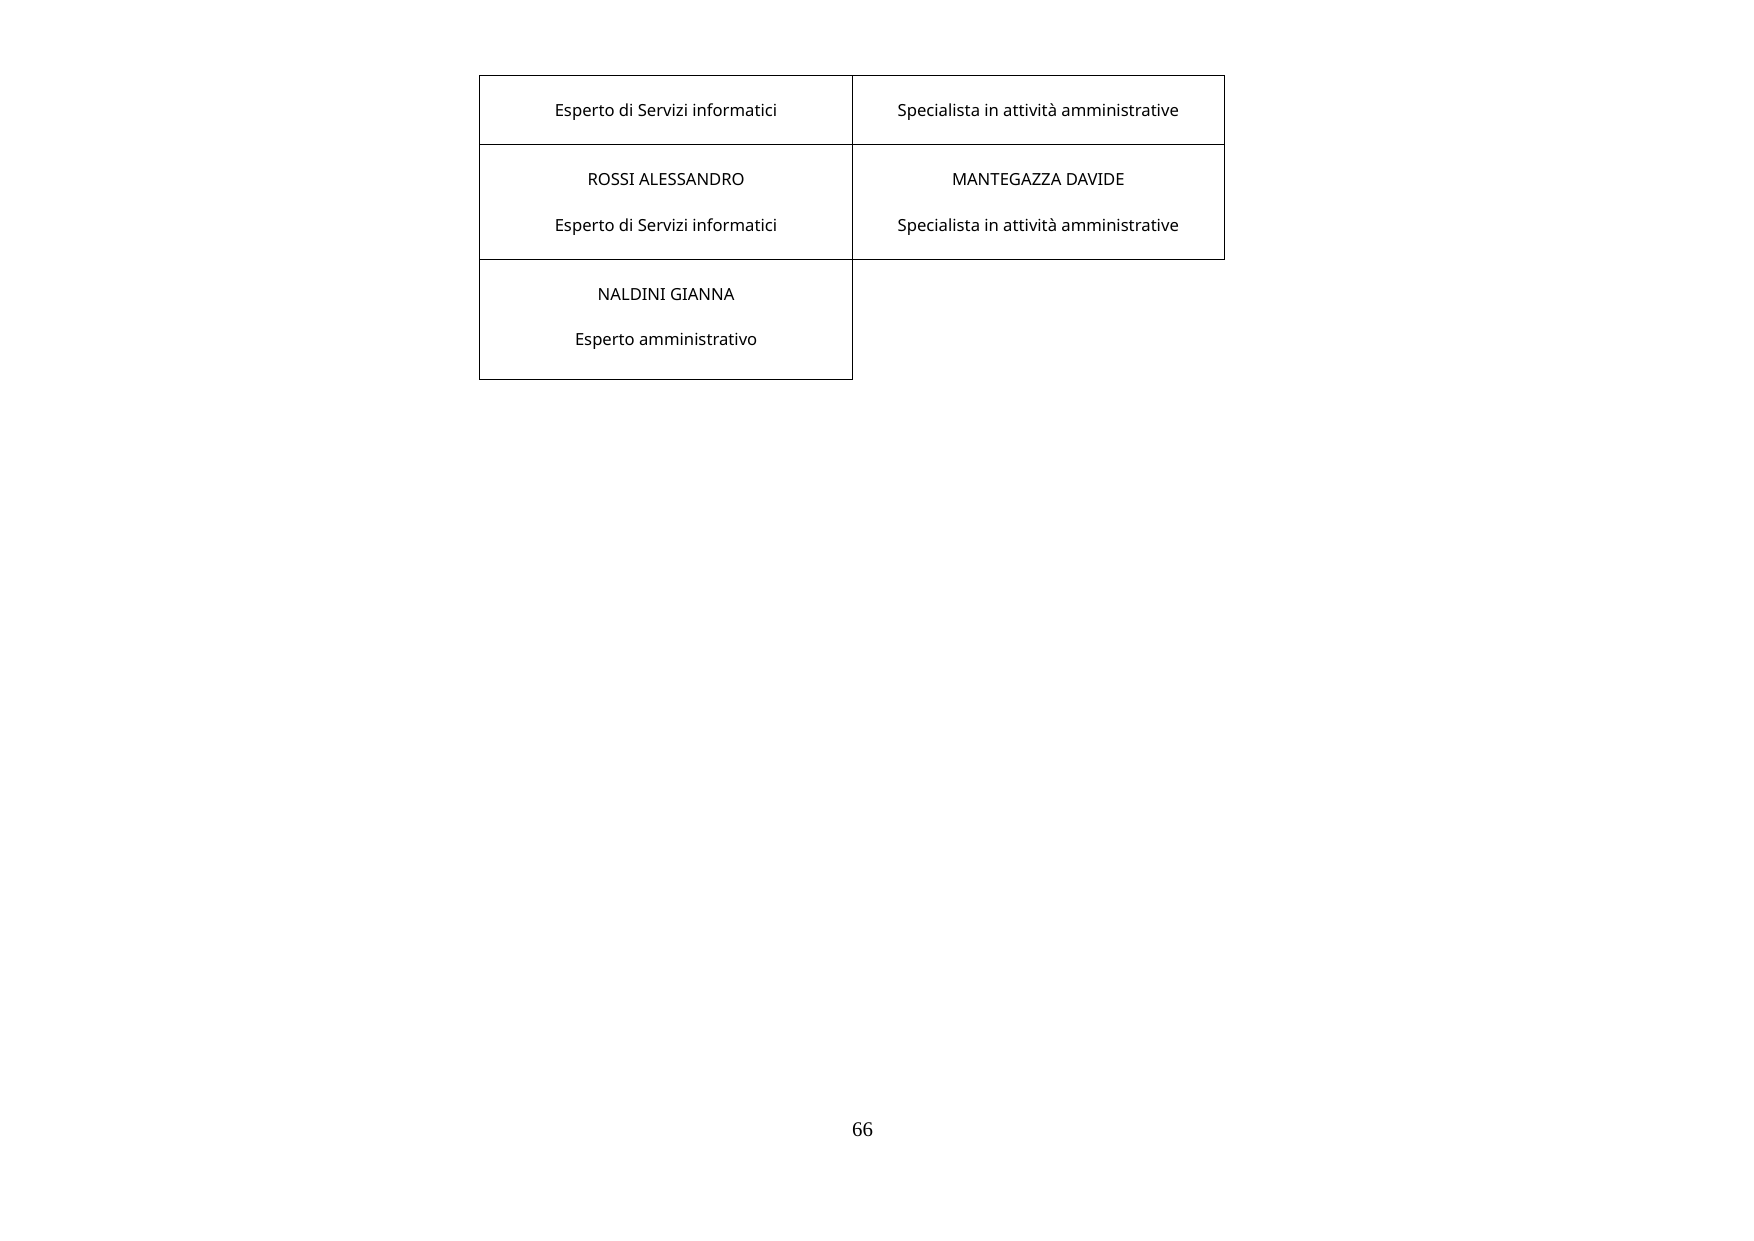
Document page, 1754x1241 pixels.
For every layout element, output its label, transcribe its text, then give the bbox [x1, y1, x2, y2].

table_cell [853, 260, 1224, 379]
table_cell MANTEGAZZA DAVIDE Specialista in attività amministrative [853, 145, 1224, 259]
table_cell Esperto di Servizi informatici [480, 76, 852, 144]
table_cell Specialista in attività amministrative [853, 76, 1224, 144]
table_cell NALDINI GIANNA Esperto amministrativo [480, 260, 852, 379]
table_cell ROSSI ALESSANDRO Esperto di Servizi informatici [480, 145, 852, 259]
